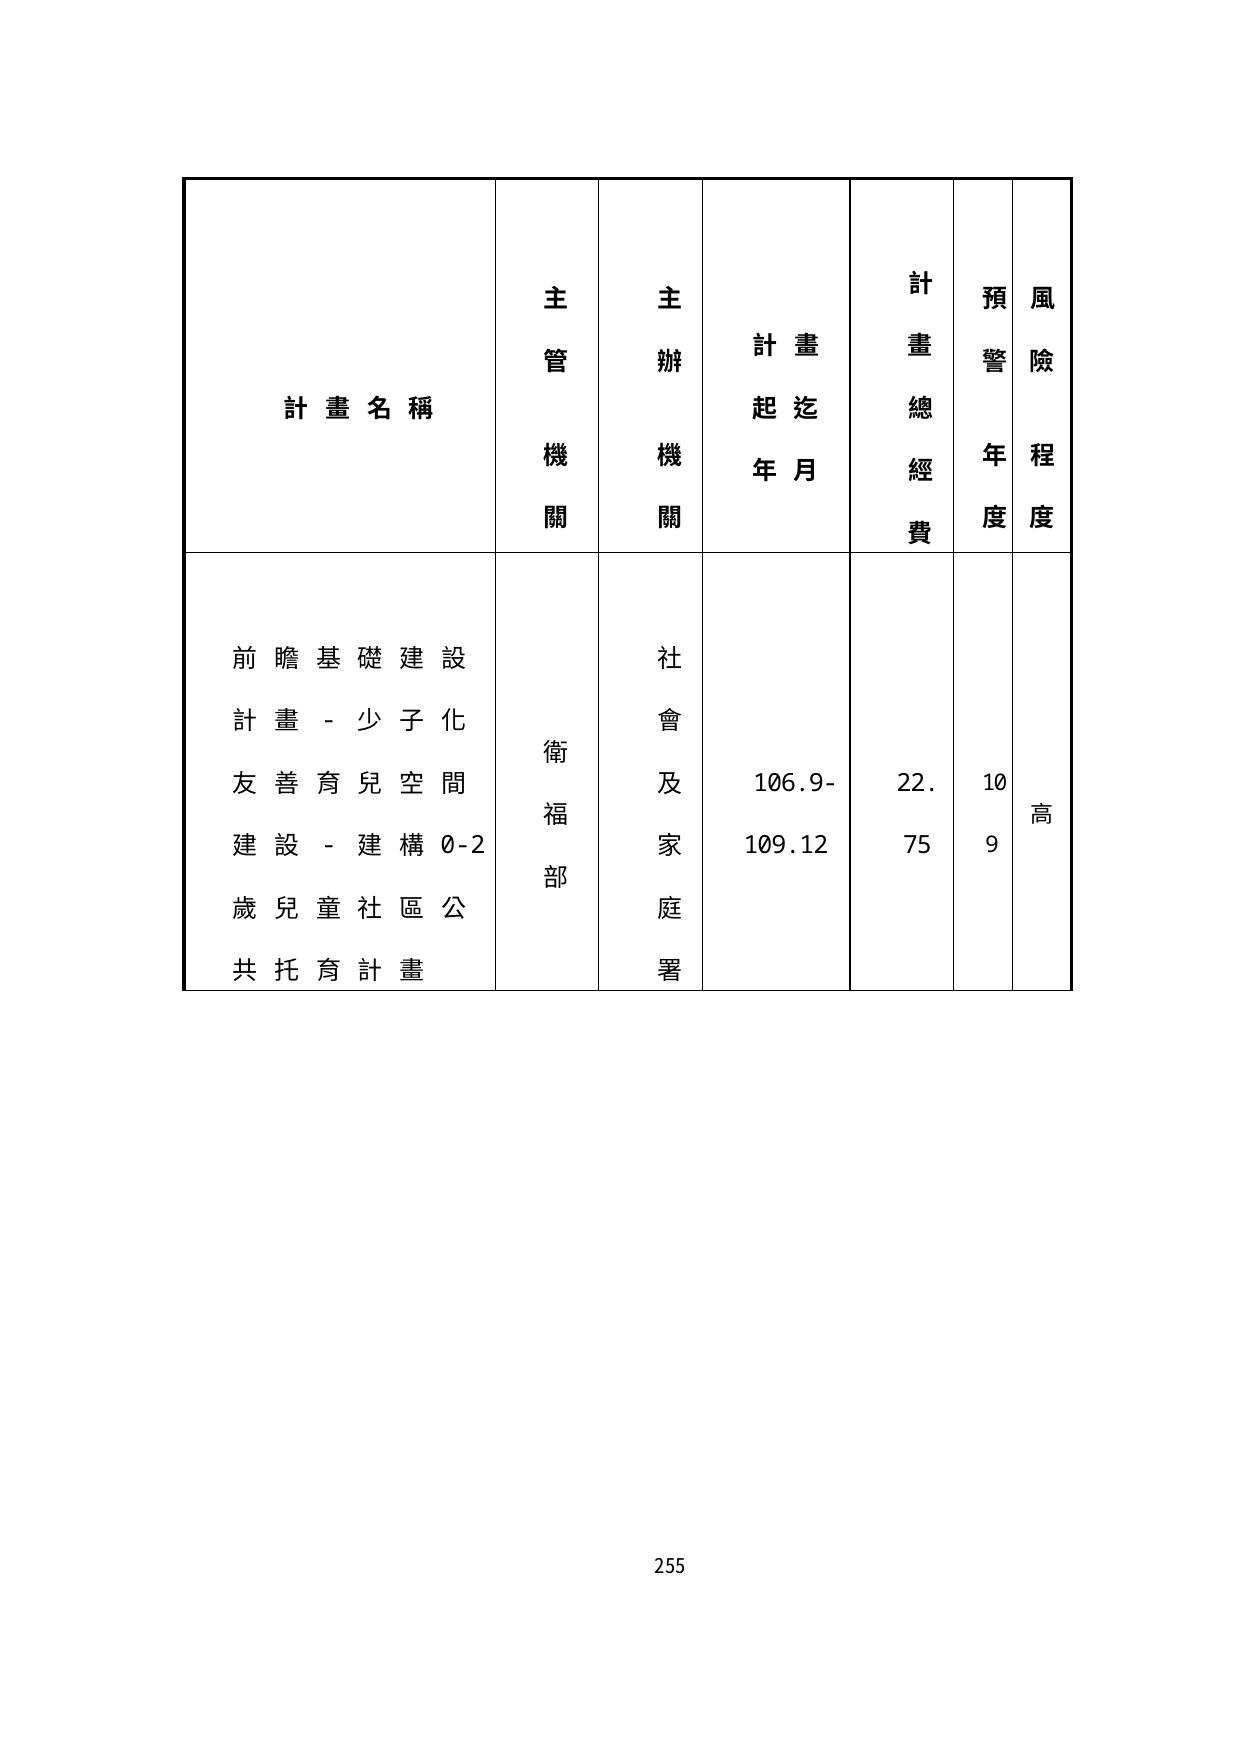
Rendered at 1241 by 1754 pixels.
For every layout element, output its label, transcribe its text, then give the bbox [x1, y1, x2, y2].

table_header 計畫名稱 [186, 180, 495, 552]
table_header 計畫 總經費 [851, 180, 953, 552]
table_cell 109 [954, 553, 1012, 990]
table_header 風險 程度 [1013, 180, 1070, 552]
table_cell 社會及家庭署 [599, 553, 702, 990]
table_cell 前瞻基礎建設計畫-少子化友善育兒空間建設-建構0-2歲兒童社區公共托育計畫 [186, 553, 495, 990]
table_cell 高 [1013, 553, 1070, 990]
table_cell 衛福部 [496, 553, 598, 990]
table_header 主管 機關 [496, 180, 598, 552]
table_cell 106.9-109.12 [703, 553, 849, 990]
table_header 預警 年度 [954, 180, 1012, 552]
table_header 主辦 機關 [599, 180, 702, 552]
table_header 計畫起迄 年月 [703, 180, 849, 552]
table_cell 22.75 [851, 553, 953, 990]
